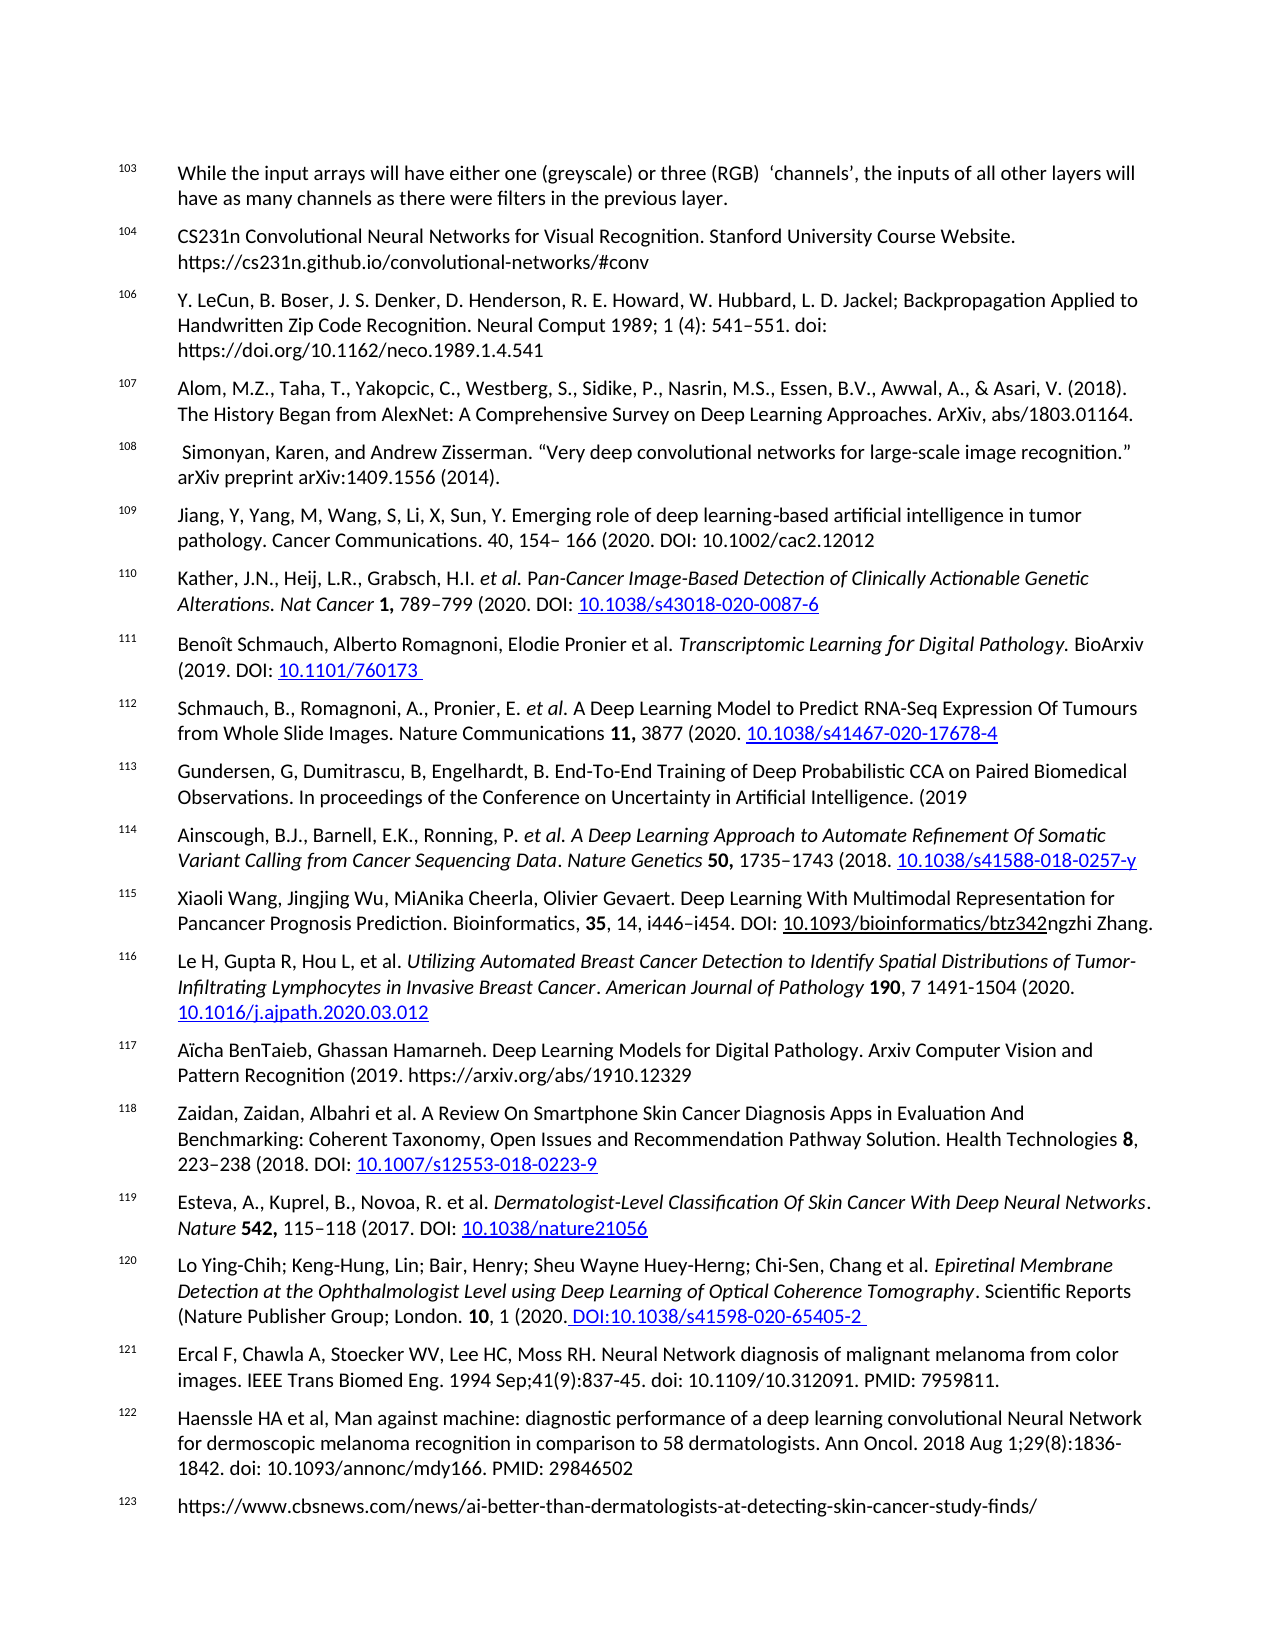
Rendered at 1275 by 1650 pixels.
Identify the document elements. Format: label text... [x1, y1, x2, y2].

text Ercal F, Chawla A, Stoecker WV, Lee HC, Moss RH. Neural Network diagnosis of malignant melanoma from color images. IEEE Trans Biomed Eng. 1994 Sep;41(9):837-45. doi: 10.1109/10.312091. PMID: 7959811. [118, 1341, 1157, 1392]
text Y. LeCun, B. Boser, J. S. Denker, D. Henderson, R. E. Howard, W. Hubbard, L. D. Jackel; Backpropagation Applied to Handwritten Zip Code Recognition. Neural Comput 1989; 1 (4): 541–551. doi: https://doi.org/10.1162/neco.1989.1.4.541 [118, 287, 1157, 363]
text CS231n Convolutional Neural Networks for Visual Recognition. Stanford University Course Website. https://cs231n.github.io/convolutional-networks/#conv [118, 223, 1157, 274]
text Xiaoli Wang, Jingjing Wu, MiAnika Cheerla, Olivier Gevaert. Deep Learning With Multimodal Representation for Pancancer Prognosis Prediction. Bioinformatics, 35, 14, i446–i454. DOI: 10.1093/bioinformatics/btz342ngzhi Zhang. [118, 885, 1157, 936]
text Kather, J.N., Heij, L.R., Grabsch, H.I. et al. Pan-Cancer Image-Based Detection of Clinically Actionable Genetic Alterations. Nat Cancer 1, 789–799 (2020. DOI: 10.1038/s43018-020-0087-6 [118, 566, 1157, 616]
text Jiang, Y, Yang, M, Wang, S, Li, X, Sun, Y. Emerging role of deep learning‐based artificial intelligence in tumor pathology. Cancer Communications. 40, 154– 166 (2020. DOI: 10.1002/cac2.12012 [118, 502, 1157, 553]
text Le H, Gupta R, Hou L, et al. Utilizing Automated Breast Cancer Detection to Identify Spatial Distributions of Tumor-Infiltrating Lymphocytes in Invasive Breast Cancer. American Journal of Pathology 190, 7 1491-1504 (2020. 10.1016/j.ajpath.2020.03.012 [118, 948, 1157, 1025]
text https://www.cbsnews.com/news/ai-better-than-dermatologists-at-detecting-skin-cancer-study-finds/ [118, 1493, 1157, 1519]
text Haenssle HA et al, Man against machine: diagnostic performance of a deep learning convolutional Neural Network for dermoscopic melanoma recognition in comparison to 58 dermatologists. Ann Oncol. 2018 Aug 1;29(8):1836-1842. doi: 10.1093/annonc/mdy166. PMID: 29846502 [118, 1405, 1157, 1481]
text While the input arrays will have either one (greyscale) or three (RGB) ‘channels’, the inputs of all other layers will have as many channels as there were filters in the previous layer. [118, 160, 1157, 211]
text Zaidan, Zaidan, Albahri et al. A Review On Smartphone Skin Cancer Diagnosis Apps in Evaluation And Benchmarking: Coherent Taxonomy, Open Issues and Recommendation Pathway Solution. Health Technologies 8, 223–238 (2018. DOI: 10.1007/s12553-018-0223-9 [118, 1101, 1157, 1177]
text Benoît Schmauch, Alberto Romagnoni, Elodie Pronier et al. Transcriptomic Learning for Digital Pathology. BioArxiv (2019. DOI: 10.1101/760173 [118, 629, 1157, 683]
text Schmauch, B., Romagnoni, A., Pronier, E. et al. A Deep Learning Model to Predict RNA-Seq Expression Of Tumours from Whole Slide Images. Nature Communications 11, 3877 (2020. 10.1038/s41467-020-17678-4 [118, 695, 1157, 746]
text Lo Ying-Chih; Keng-Hung, Lin; Bair, Henry; Sheu Wayne Huey-Herng; Chi-Sen, Chang et al. Epiretinal Membrane Detection at the Ophthalmologist Level using Deep Learning of Optical Coherence Tomography. Scientific Reports (Nature Publisher Group; London. 10, 1 (2020. DOI:10.1038/s41598-020-65405-2 [118, 1253, 1157, 1329]
text Aïcha BenTaieb, Ghassan Hamarneh. Deep Learning Models for Digital Pathology. Arxiv Computer Vision and Pattern Recognition (2019. https://arxiv.org/abs/1910.12329 [118, 1037, 1157, 1088]
text Ainscough, B.J., Barnell, E.K., Ronning, P. et al. A Deep Learning Approach to Automate Refinement Of Somatic Variant Calling from Cancer Sequencing Data. Nature Genetics 50, 1735–1743 (2018. 10.1038/s41588-018-0257-y [118, 822, 1157, 873]
text Alom, M.Z., Taha, T., Yakopcic, C., Westberg, S., Sidike, P., Nasrin, M.S., Essen, B.V., Awwal, A., & Asari, V. (2018). The History Began from AlexNet: A Comprehensive Survey on Deep Learning Approaches. ArXiv, abs/1803.01164. [118, 376, 1157, 426]
text Simonyan, Karen, and Andrew Zisserman. “Very deep convolutional networks for large-scale image recognition.” arXiv preprint arXiv:1409.1556 (2014). [118, 439, 1157, 490]
text Gundersen, G, Dumitrascu, B, Engelhardt, B. End-To-End Training of Deep Probabilistic CCA on Paired Biomedical Observations. In proceedings of the Conference on Uncertainty in Artificial Intelligence. (2019 [118, 758, 1157, 809]
text Esteva, A., Kuprel, B., Novoa, R. et al. Dermatologist-Level Classification Of Skin Cancer With Deep Neural Networks. Nature 542, 115–118 (2017. DOI: 10.1038/nature21056 [118, 1189, 1157, 1240]
